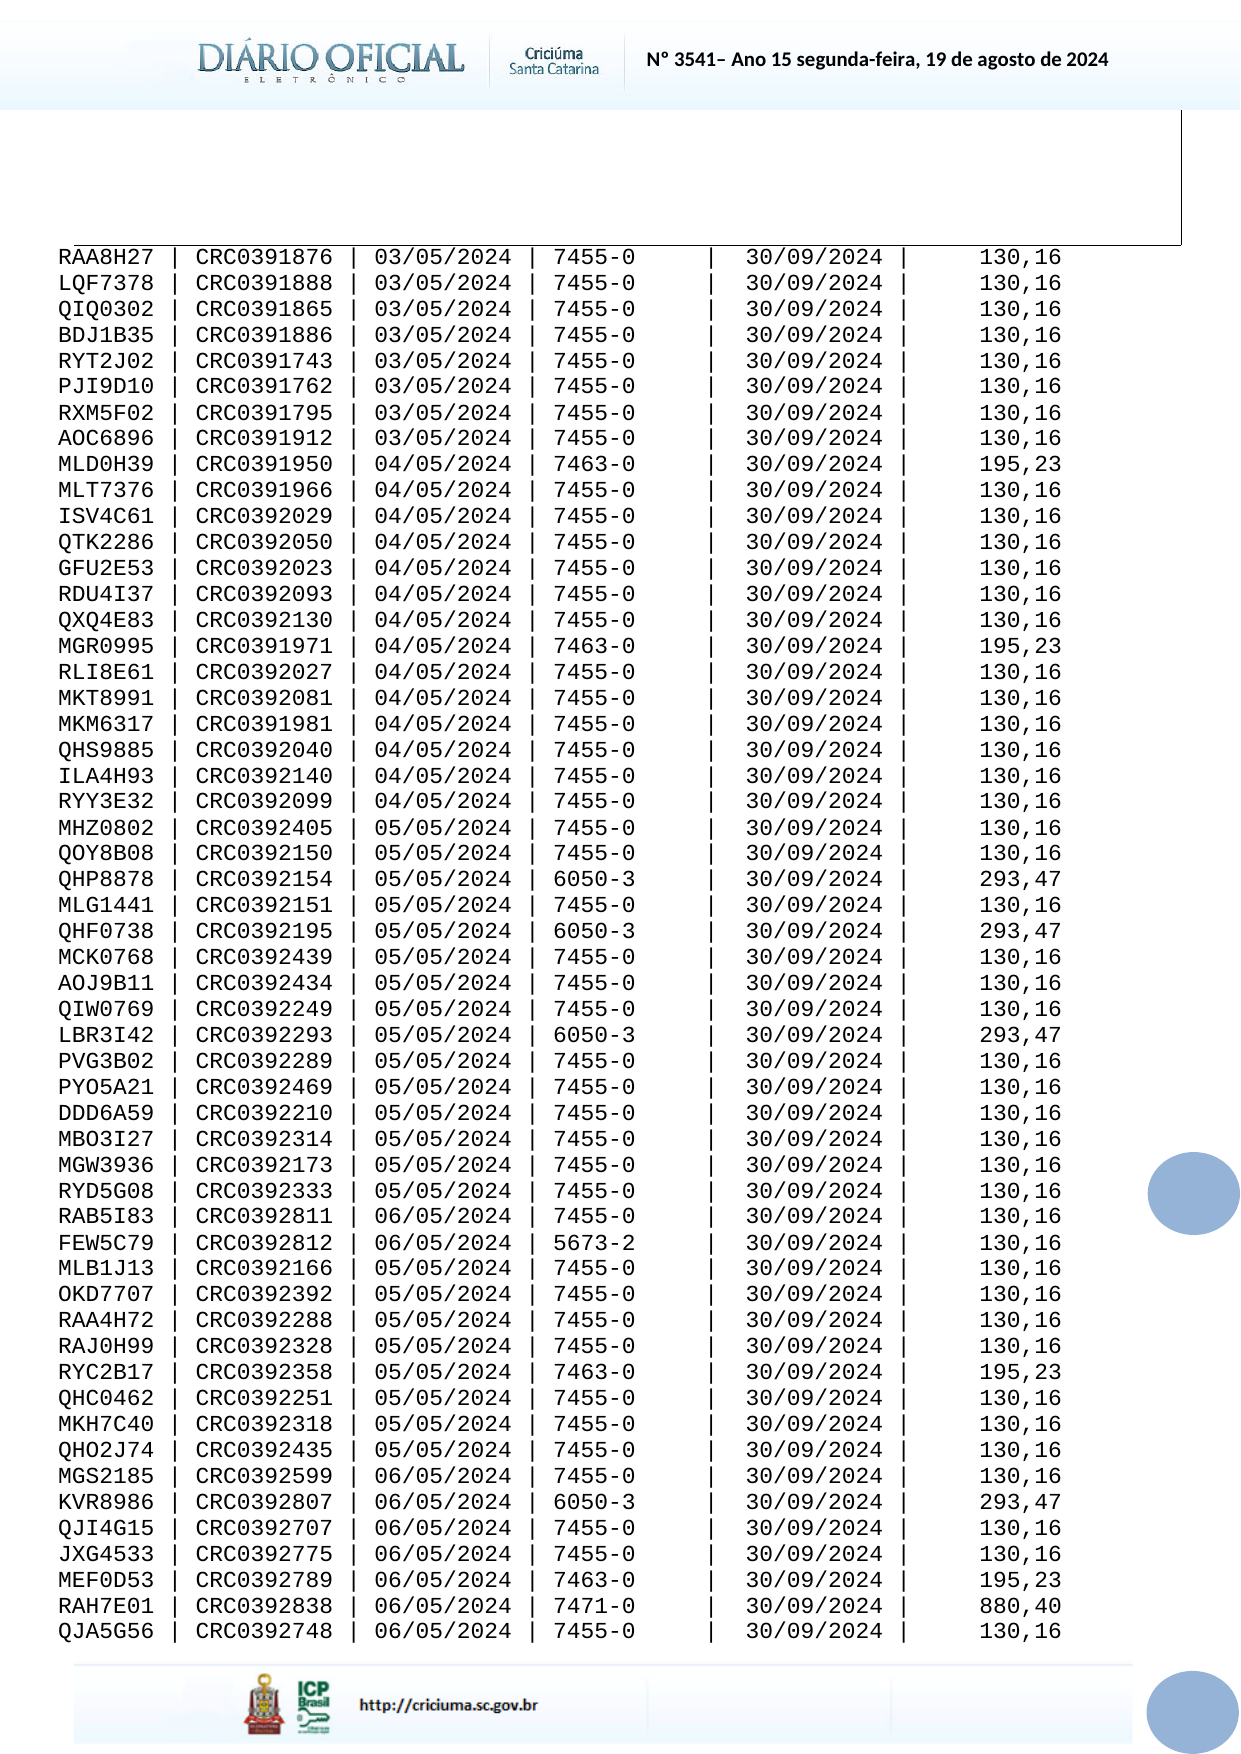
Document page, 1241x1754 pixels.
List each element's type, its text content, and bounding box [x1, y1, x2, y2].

text ISV4C61 | CRC0392029 | 04/05/2024 | 7455-0 | 30/09/2024 | 130,16 [44, 504, 1181, 531]
text RAH7E01 | CRC0392838 | 06/05/2024 | 7471-0 | 30/09/2024 | 880,40 [44, 1594, 1181, 1620]
text LBR3I42 | CRC0392293 | 05/05/2024 | 6050-3 | 30/09/2024 | 293,47 [44, 1023, 1181, 1049]
text RYT2J02 | CRC0391743 | 03/05/2024 | 7455-0 | 30/09/2024 | 130,16 [44, 349, 1181, 375]
text BDJ1B35 | CRC0391886 | 03/05/2024 | 7455-0 | 30/09/2024 | 130,16 [44, 323, 1181, 349]
text RXM5F02 | CRC0391795 | 03/05/2024 | 7455-0 | 30/09/2024 | 130,16 [44, 401, 1181, 427]
text AOC6896 | CRC0391912 | 03/05/2024 | 7455-0 | 30/09/2024 | 130,16 [44, 427, 1181, 453]
text ILA4H93 | CRC0392140 | 04/05/2024 | 7455-0 | 30/09/2024 | 130,16 [44, 764, 1181, 790]
text QHF0738 | CRC0392195 | 05/05/2024 | 6050-3 | 30/09/2024 | 293,47 [44, 919, 1181, 946]
text AOJ9B11 | CRC0392434 | 05/05/2024 | 7455-0 | 30/09/2024 | 130,16 [44, 971, 1181, 997]
text MGW3936 | CRC0392173 | 05/05/2024 | 7455-0 | 30/09/2024 | 130,16 [44, 1153, 1180, 1179]
text MCK0768 | CRC0392439 | 05/05/2024 | 7455-0 | 30/09/2024 | 130,16 [44, 946, 1181, 971]
text QJI4G15 | CRC0392707 | 06/05/2024 | 7455-0 | 30/09/2024 | 130,16 [44, 1516, 1181, 1542]
text MKM6317 | CRC0391981 | 04/05/2024 | 7455-0 | 30/09/2024 | 130,16 [44, 712, 1181, 738]
text RLI8E61 | CRC0392027 | 04/05/2024 | 7455-0 | 30/09/2024 | 130,16 [44, 660, 1181, 686]
text QHC0462 | CRC0392251 | 05/05/2024 | 7455-0 | 30/09/2024 | 130,16 [44, 1386, 1181, 1412]
text QJA5G56 | CRC0392748 | 06/05/2024 | 7455-0 | 30/09/2024 | 130,16 [44, 1620, 1181, 1646]
text RAA8H27 | CRC0391876 | 03/05/2024 | 7455-0 | 30/09/2024 | 130,16 [44, 245, 1181, 271]
text GFU2E53 | CRC0392023 | 04/05/2024 | 7455-0 | 30/09/2024 | 130,16 [44, 556, 1181, 582]
text QIQ0302 | CRC0391865 | 03/05/2024 | 7455-0 | 30/09/2024 | 130,16 [44, 297, 1181, 323]
text MHZ0802 | CRC0392405 | 05/05/2024 | 7455-0 | 30/09/2024 | 130,16 [44, 816, 1181, 842]
text QXQ4E83 | CRC0392130 | 04/05/2024 | 7455-0 | 30/09/2024 | 130,16 [44, 608, 1181, 634]
text MGS2185 | CRC0392599 | 06/05/2024 | 7455-0 | 30/09/2024 | 130,16 [44, 1464, 1181, 1490]
text PYO5A21 | CRC0392469 | 05/05/2024 | 7455-0 | 30/09/2024 | 130,16 [44, 1075, 1181, 1101]
text DDD6A59 | CRC0392210 | 05/05/2024 | 7455-0 | 30/09/2024 | 130,16 [44, 1101, 1181, 1127]
text OKD7707 | CRC0392392 | 05/05/2024 | 7455-0 | 30/09/2024 | 130,16 [44, 1283, 1181, 1309]
text QHS9885 | CRC0392040 | 04/05/2024 | 7455-0 | 30/09/2024 | 130,16 [44, 738, 1181, 764]
text MLB1J13 | CRC0392166 | 05/05/2024 | 7455-0 | 30/09/2024 | 130,16 [44, 1257, 1181, 1283]
text KVR8986 | CRC0392807 | 06/05/2024 | 6050-3 | 30/09/2024 | 293,47 [44, 1490, 1181, 1516]
text RYD5G08 | CRC0392333 | 05/05/2024 | 7455-0 | 30/09/2024 | 130,16 [44, 1179, 1150, 1205]
text MLD0H39 | CRC0391950 | 04/05/2024 | 7463-0 | 30/09/2024 | 195,23 [44, 453, 1181, 479]
text MLT7376 | CRC0391966 | 04/05/2024 | 7455-0 | 30/09/2024 | 130,16 [44, 479, 1181, 504]
text PJI9D10 | CRC0391762 | 03/05/2024 | 7455-0 | 30/09/2024 | 130,16 [44, 375, 1181, 401]
text RAJ0H99 | CRC0392328 | 05/05/2024 | 7455-0 | 30/09/2024 | 130,16 [44, 1334, 1181, 1361]
text FEW5C79 | CRC0392812 | 06/05/2024 | 5673-2 | 30/09/2024 | 130,16 [44, 1231, 1181, 1257]
text QTK2286 | CRC0392050 | 04/05/2024 | 7455-0 | 30/09/2024 | 130,16 [44, 531, 1181, 556]
text MLG1441 | CRC0392151 | 05/05/2024 | 7455-0 | 30/09/2024 | 130,16 [44, 894, 1181, 919]
text RYC2B17 | CRC0392358 | 05/05/2024 | 7463-0 | 30/09/2024 | 195,23 [44, 1361, 1181, 1386]
text MEF0D53 | CRC0392789 | 06/05/2024 | 7463-0 | 30/09/2024 | 195,23 [44, 1568, 1181, 1594]
text RAA4H72 | CRC0392288 | 05/05/2024 | 7455-0 | 30/09/2024 | 130,16 [44, 1309, 1181, 1334]
text JXG4533 | CRC0392775 | 06/05/2024 | 7455-0 | 30/09/2024 | 130,16 [44, 1542, 1181, 1568]
text PVG3B02 | CRC0392289 | 05/05/2024 | 7455-0 | 30/09/2024 | 130,16 [44, 1049, 1181, 1075]
text RDU4I37 | CRC0392093 | 04/05/2024 | 7455-0 | 30/09/2024 | 130,16 [44, 582, 1181, 608]
text MKH7C40 | CRC0392318 | 05/05/2024 | 7455-0 | 30/09/2024 | 130,16 [44, 1412, 1181, 1438]
text QOY8B08 | CRC0392150 | 05/05/2024 | 7455-0 | 30/09/2024 | 130,16 [44, 842, 1181, 868]
text QHO2J74 | CRC0392435 | 05/05/2024 | 7455-0 | 30/09/2024 | 130,16 [44, 1438, 1181, 1464]
text RYY3E32 | CRC0392099 | 04/05/2024 | 7455-0 | 30/09/2024 | 130,16 [44, 790, 1181, 816]
text QHP8878 | CRC0392154 | 05/05/2024 | 6050-3 | 30/09/2024 | 293,47 [44, 868, 1181, 894]
text MGR0995 | CRC0391971 | 04/05/2024 | 7463-0 | 30/09/2024 | 195,23 [44, 634, 1181, 660]
text MKT8991 | CRC0392081 | 04/05/2024 | 7455-0 | 30/09/2024 | 130,16 [44, 686, 1181, 712]
text RAB5I83 | CRC0392811 | 06/05/2024 | 7455-0 | 30/09/2024 | 130,16 [44, 1205, 1171, 1231]
text QIW0769 | CRC0392249 | 05/05/2024 | 7455-0 | 30/09/2024 | 130,16 [44, 997, 1181, 1023]
text LQF7378 | CRC0391888 | 03/05/2024 | 7455-0 | 30/09/2024 | 130,16 [44, 271, 1181, 297]
text MBO3I27 | CRC0392314 | 05/05/2024 | 7455-0 | 30/09/2024 | 130,16 [44, 1127, 1181, 1153]
